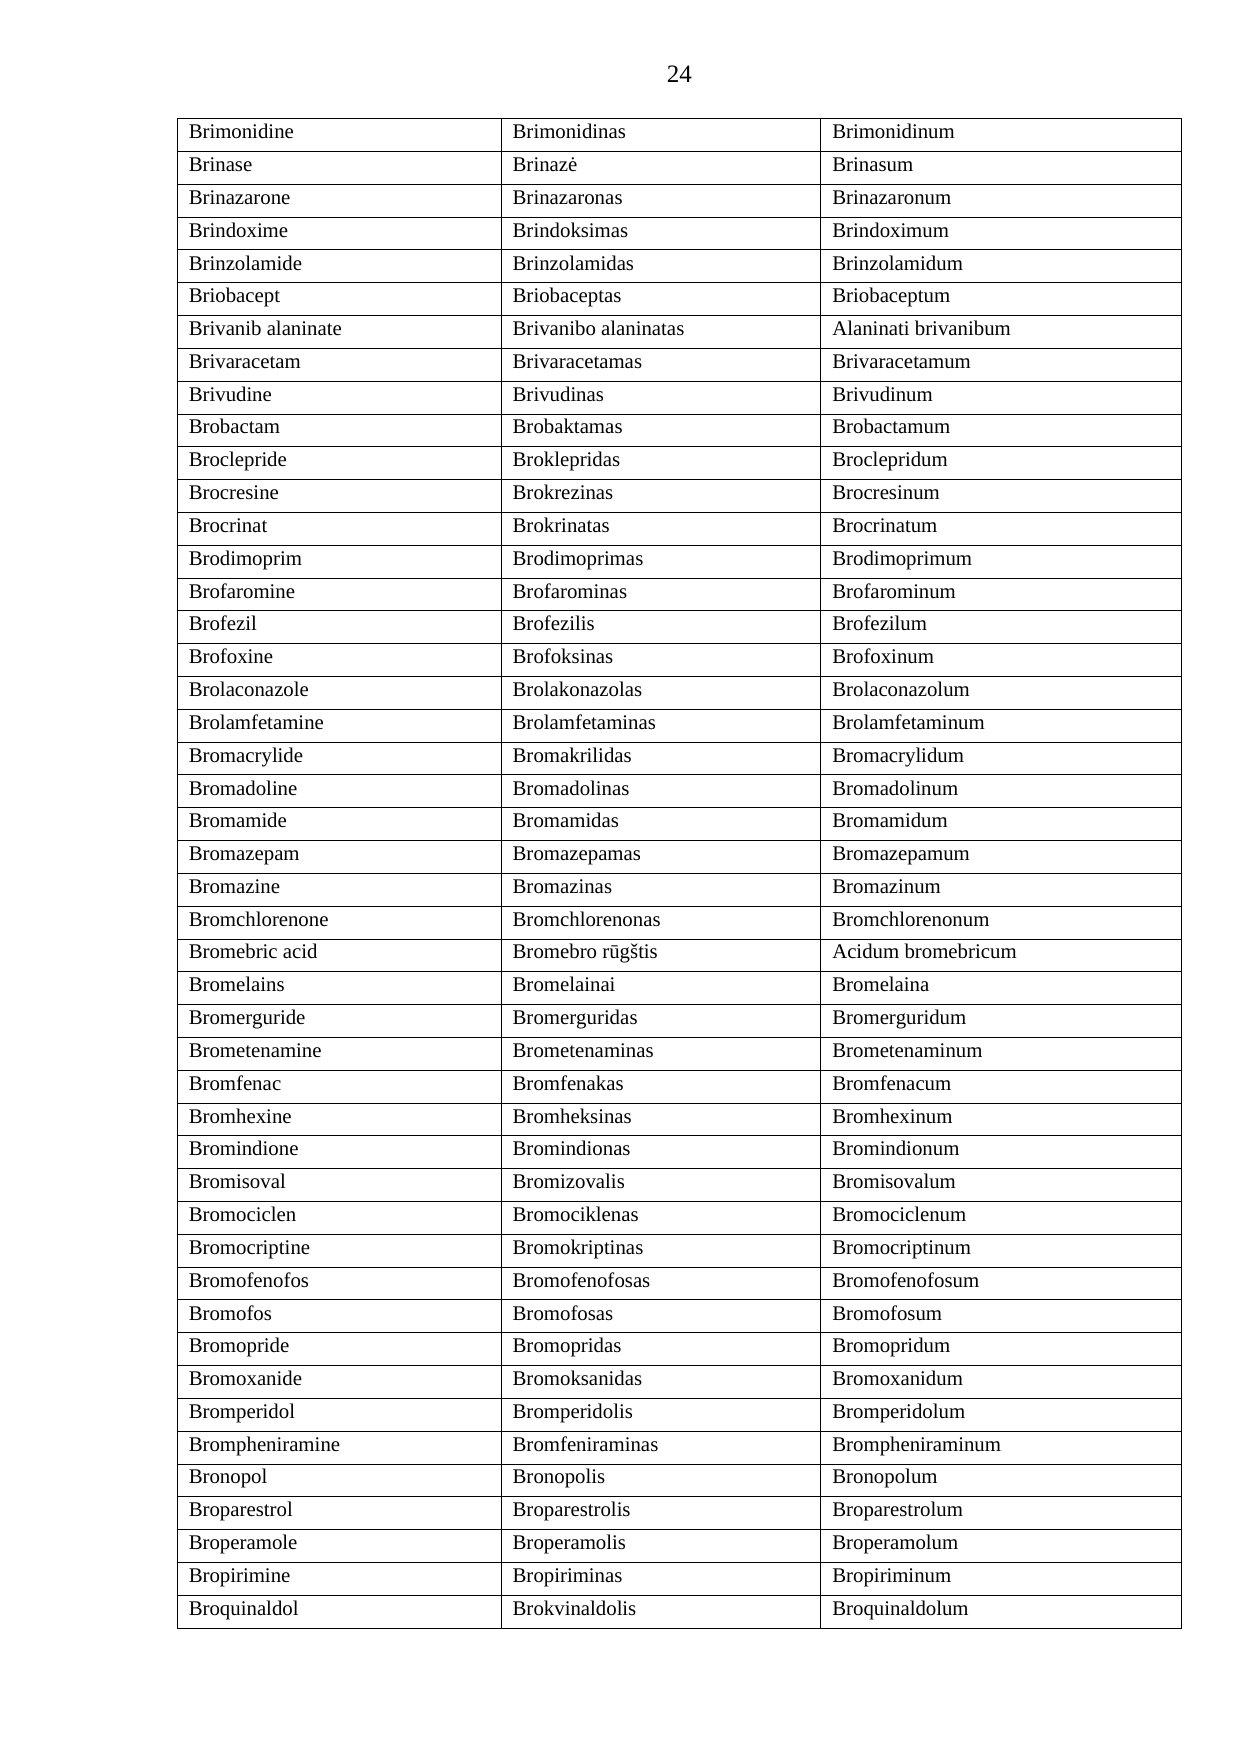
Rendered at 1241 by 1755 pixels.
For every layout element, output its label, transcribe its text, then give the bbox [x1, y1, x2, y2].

table_cell Bronopol [178, 1465, 501, 1496]
table_cell Bromociclen [178, 1202, 501, 1234]
table_cell Bromamide [178, 808, 501, 840]
table_cell Bropirimine [178, 1563, 501, 1595]
table_cell Bromokriptinas [502, 1235, 820, 1267]
table_cell Brivudine [178, 382, 501, 413]
table_cell Brocresine [178, 480, 501, 512]
table_cell Bromamidum [821, 808, 1181, 840]
table_cell Bropiriminas [502, 1563, 820, 1595]
table_cell Bromindionas [502, 1136, 820, 1168]
table_cell Bromazine [178, 874, 501, 906]
table_cell Bromofenofosum [821, 1268, 1181, 1299]
table_cell Brolaconazole [178, 677, 501, 709]
table_cell Broclepridum [821, 447, 1181, 479]
table_cell Brobaktamas [502, 415, 820, 446]
table_cell Bromelains [178, 972, 501, 1004]
table_cell Bromacrylide [178, 743, 501, 774]
table_cell Bromperidolum [821, 1399, 1181, 1431]
table_cell Bromperidolis [502, 1399, 820, 1431]
table_cell Bromoxanide [178, 1366, 501, 1398]
table_cell Bromfenakas [502, 1071, 820, 1102]
table_cell Bronopolis [502, 1465, 820, 1496]
table_cell Broquinaldolum [821, 1596, 1181, 1627]
table_cell Brocrinat [178, 513, 501, 545]
table_cell Bromofenofosas [502, 1268, 820, 1299]
table_cell Bromopridas [502, 1333, 820, 1365]
table_cell Brolaconazolum [821, 677, 1181, 709]
table_cell Brometenaminas [502, 1038, 820, 1070]
table_cell Brindoksimas [502, 218, 820, 249]
table_cell Bromfenac [178, 1071, 501, 1102]
table_cell Brocrinatum [821, 513, 1181, 545]
table_cell Bromociclenum [821, 1202, 1181, 1234]
table_cell Bromopride [178, 1333, 501, 1365]
table_cell Bromebro rūgštis [502, 940, 820, 971]
table_cell Acidum bromebricum [821, 940, 1181, 971]
table_cell Bromchlorenonum [821, 907, 1181, 938]
table_cell Brofoxine [178, 644, 501, 676]
table_cell Bromchlorenonas [502, 907, 820, 938]
table_cell Bromazepam [178, 841, 501, 873]
table_cell Brofarominas [502, 579, 820, 610]
table_cell Brokrinatas [502, 513, 820, 545]
table_cell Brivaracetamum [821, 349, 1181, 381]
table_cell Bromhexine [178, 1104, 501, 1135]
table_cell Bromelaina [821, 972, 1181, 1004]
table_cell Brimonidinas [502, 119, 820, 151]
table_cell Broperamolum [821, 1530, 1181, 1562]
table_cell Brinazaronum [821, 185, 1181, 217]
table_cell Bromchlorenone [178, 907, 501, 938]
table_cell Brokrezinas [502, 480, 820, 512]
table_cell Bromofos [178, 1300, 501, 1332]
table_cell Brinzolamide [178, 250, 501, 282]
table_cell Bromocriptine [178, 1235, 501, 1267]
table_cell Brinazaronas [502, 185, 820, 217]
table_cell Brometenaminum [821, 1038, 1181, 1070]
table_cell Brinasum [821, 152, 1181, 184]
table_cell Broclepride [178, 447, 501, 479]
table_cell Bromacrylidum [821, 743, 1181, 774]
table_cell Briobaceptas [502, 283, 820, 315]
table_cell Brodimoprimum [821, 546, 1181, 577]
table_cell Brofezil [178, 611, 501, 643]
table_cell Brivaracetamas [502, 349, 820, 381]
table_cell Brinazarone [178, 185, 501, 217]
table_cell Bronopolum [821, 1465, 1181, 1496]
table_cell Bromadoline [178, 775, 501, 807]
table_cell Broquinaldol [178, 1596, 501, 1627]
table_cell Bromfenacum [821, 1071, 1181, 1102]
table_cell Bromindione [178, 1136, 501, 1168]
table_cell Brofarominum [821, 579, 1181, 610]
table_cell Bromocriptinum [821, 1235, 1181, 1267]
table_cell Broperamole [178, 1530, 501, 1562]
table_cell Bromoksanidas [502, 1366, 820, 1398]
table_cell Brivanibo alaninatas [502, 316, 820, 348]
table_cell Brivaracetam [178, 349, 501, 381]
table_cell Brokvinaldolis [502, 1596, 820, 1627]
table_cell Bromofosum [821, 1300, 1181, 1332]
table_cell Brinzolamidas [502, 250, 820, 282]
table_cell Broparestrolis [502, 1497, 820, 1529]
table_cell Brolamfetaminas [502, 710, 820, 742]
table_cell Brometenamine [178, 1038, 501, 1070]
table_cell Broparestrolum [821, 1497, 1181, 1529]
table_cell Brofoxinum [821, 644, 1181, 676]
table_cell Bromerguridas [502, 1005, 820, 1037]
table_cell Brofezilis [502, 611, 820, 643]
table_cell Brimonidine [178, 119, 501, 151]
table_cell Broperamolis [502, 1530, 820, 1562]
table_cell Bromazepamas [502, 841, 820, 873]
table_cell Bromindionum [821, 1136, 1181, 1168]
table_cell Brivanib alaninate [178, 316, 501, 348]
table_cell Brolamfetaminum [821, 710, 1181, 742]
table_cell Brimonidinum [821, 119, 1181, 151]
table_cell Brompheniramine [178, 1432, 501, 1463]
table_cell Brinazė [502, 152, 820, 184]
table_cell Brolakonazolas [502, 677, 820, 709]
table_cell Brivudinum [821, 382, 1181, 413]
table_cell Bromfeniraminas [502, 1432, 820, 1463]
table_cell Brolamfetamine [178, 710, 501, 742]
table_cell Bromperidol [178, 1399, 501, 1431]
table_cell Bromisoval [178, 1169, 501, 1201]
table_cell Brinase [178, 152, 501, 184]
table_cell Bromopridum [821, 1333, 1181, 1365]
table_cell Brocresinum [821, 480, 1181, 512]
table_cell Bromerguride [178, 1005, 501, 1037]
table_cell Bromelainai [502, 972, 820, 1004]
table_cell Brofoksinas [502, 644, 820, 676]
table_cell Bromofenofos [178, 1268, 501, 1299]
table_cell Brobactamum [821, 415, 1181, 446]
table_cell Brobactam [178, 415, 501, 446]
table_cell Brodimoprim [178, 546, 501, 577]
table_cell Brompheniraminum [821, 1432, 1181, 1463]
table_cell Bromheksinas [502, 1104, 820, 1135]
table_cell Brodimoprimas [502, 546, 820, 577]
table_cell Briobacept [178, 283, 501, 315]
table_cell Brindoximum [821, 218, 1181, 249]
table_cell Bromakrilidas [502, 743, 820, 774]
table_cell Brivudinas [502, 382, 820, 413]
table_cell Bromebric acid [178, 940, 501, 971]
table_cell Bromizovalis [502, 1169, 820, 1201]
table_cell Broklepridas [502, 447, 820, 479]
table_cell Broparestrol [178, 1497, 501, 1529]
table_cell Bromociklenas [502, 1202, 820, 1234]
table_cell Bromadolinas [502, 775, 820, 807]
table_cell Bromofosas [502, 1300, 820, 1332]
table_cell Bromamidas [502, 808, 820, 840]
table_cell Briobaceptum [821, 283, 1181, 315]
table_cell Brofaromine [178, 579, 501, 610]
table_cell Bromerguridum [821, 1005, 1181, 1037]
table_cell Brinzolamidum [821, 250, 1181, 282]
table_cell Alaninati brivanibum [821, 316, 1181, 348]
table_cell Brofezilum [821, 611, 1181, 643]
table_cell Bropiriminum [821, 1563, 1181, 1595]
table_cell Bromazinum [821, 874, 1181, 906]
table_cell Brindoxime [178, 218, 501, 249]
table_cell Bromoxanidum [821, 1366, 1181, 1398]
table_cell Bromisovalum [821, 1169, 1181, 1201]
table_cell Bromazinas [502, 874, 820, 906]
table_cell Bromazepamum [821, 841, 1181, 873]
table_cell Bromhexinum [821, 1104, 1181, 1135]
table_cell Bromadolinum [821, 775, 1181, 807]
